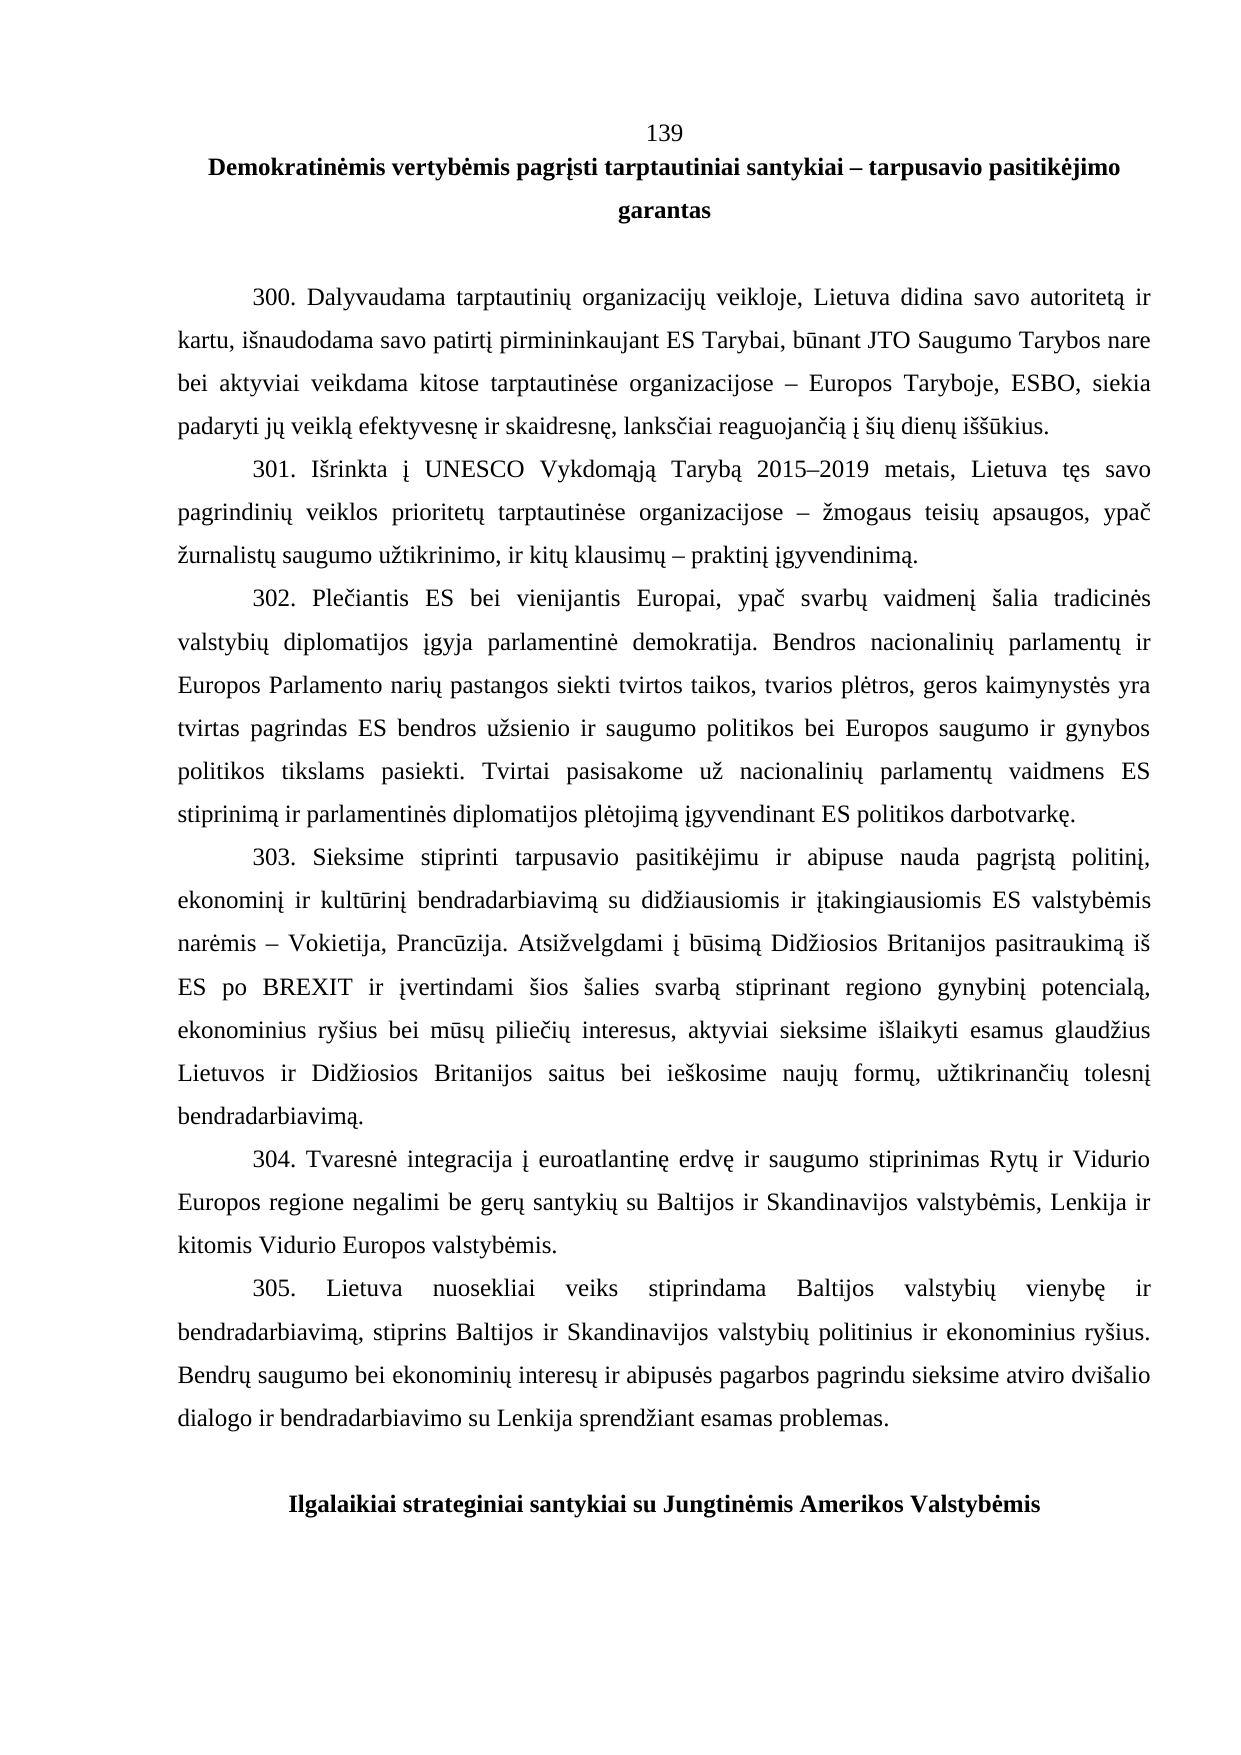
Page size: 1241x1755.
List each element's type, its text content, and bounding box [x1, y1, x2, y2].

text Ilgalaikiai strateginiai santykiai su Jungtinėmis Amerikos Valstybėmis [177, 1489, 1152, 1518]
text Demokratinėmis vertybėmis pagrįsti tarptautiniai santykiai – tarpusavio pasitikėjimo garantas [177, 152, 1152, 224]
text 301. Išrinkta į UNESCO Vykdomąją Tarybą 2015–2019 metais, Lietuva tęs savo pagrindinių veiklos prioritetų tarptautinėse organizacijose – žmogaus teisių apsaugos, ypač žurnalistų saugumo užtikrinimo, ir kitų klausimų – praktinį įgyvendinimą. [177, 454, 1152, 569]
text 300. Dalyvaudama tarptautinių organizacijų veikloje, Lietuva didina savo autoritetą ir kartu, išnaudodama savo patirtį pirmininkaujant ES Tarybai, būnant JTO Saugumo Tarybos nare bei aktyviai veikdama kitose tarptautinėse organizacijose – Europos Taryboje, ESBO, siekia padaryti jų veiklą efektyvesnę ir skaidresnę, lanksčiai reaguojančią į šių dienų iššūkius. [177, 282, 1152, 440]
text 305. Lietuva nuosekliai veiks stiprindama Baltijos valstybių vienybę ir bendradarbiavimą, stiprins Baltijos ir Skandinavijos valstybių politinius ir ekonominius ryšius. Bendrų saugumo bei ekonominių interesų ir abipusės pagarbos pagrindu sieksime atviro dvišalio dialogo ir bendradarbiavimo su Lenkija sprendžiant esamas problemas. [177, 1273, 1152, 1432]
text 302. Plečiantis ES bei vienijantis Europai, ypač svarbų vaidmenį šalia tradicinės valstybių diplomatijos įgyja parlamentinė demokratija. Bendros nacionalinių parlamentų ir Europos Parlamento narių pastangos siekti tvirtos taikos, tvarios plėtros, geros kaimynystės yra tvirtas pagrindas ES bendros užsienio ir saugumo politikos bei Europos saugumo ir gynybos politikos tikslams pasiekti. Tvirtai pasisakome už nacionalinių parlamentų vaidmens ES stiprinimą ir parlamentinės diplomatijos plėtojimą įgyvendinant ES politikos darbotvarkę. [177, 583, 1152, 828]
text 303. Sieksime stiprinti tarpusavio pasitikėjimu ir abipuse nauda pagrįstą politinį, ekonominį ir kultūrinį bendradarbiavimą su didžiausiomis ir įtakingiausiomis ES valstybėmis narėmis – Vokietija, Prancūzija. Atsižvelgdami į būsimą Didžiosios Britanijos pasitraukimą iš ES po BREXIT ir įvertindami šios šalies svarbą stiprinant regiono gynybinį potencialą, ekonominius ryšius bei mūsų piliečių interesus, aktyviai sieksime išlaikyti esamus glaudžius Lietuvos ir Didžiosios Britanijos saitus bei ieškosime naujų formų, užtikrinančių tolesnį bendradarbiavimą. [177, 842, 1152, 1130]
text 304. Tvaresnė integracija į euroatlantinę erdvę ir saugumo stiprinimas Rytų ir Vidurio Europos regione negalimi be gerų santykių su Baltijos ir Skandinavijos valstybėmis, Lenkija ir kitomis Vidurio Europos valstybėmis. [177, 1144, 1152, 1259]
